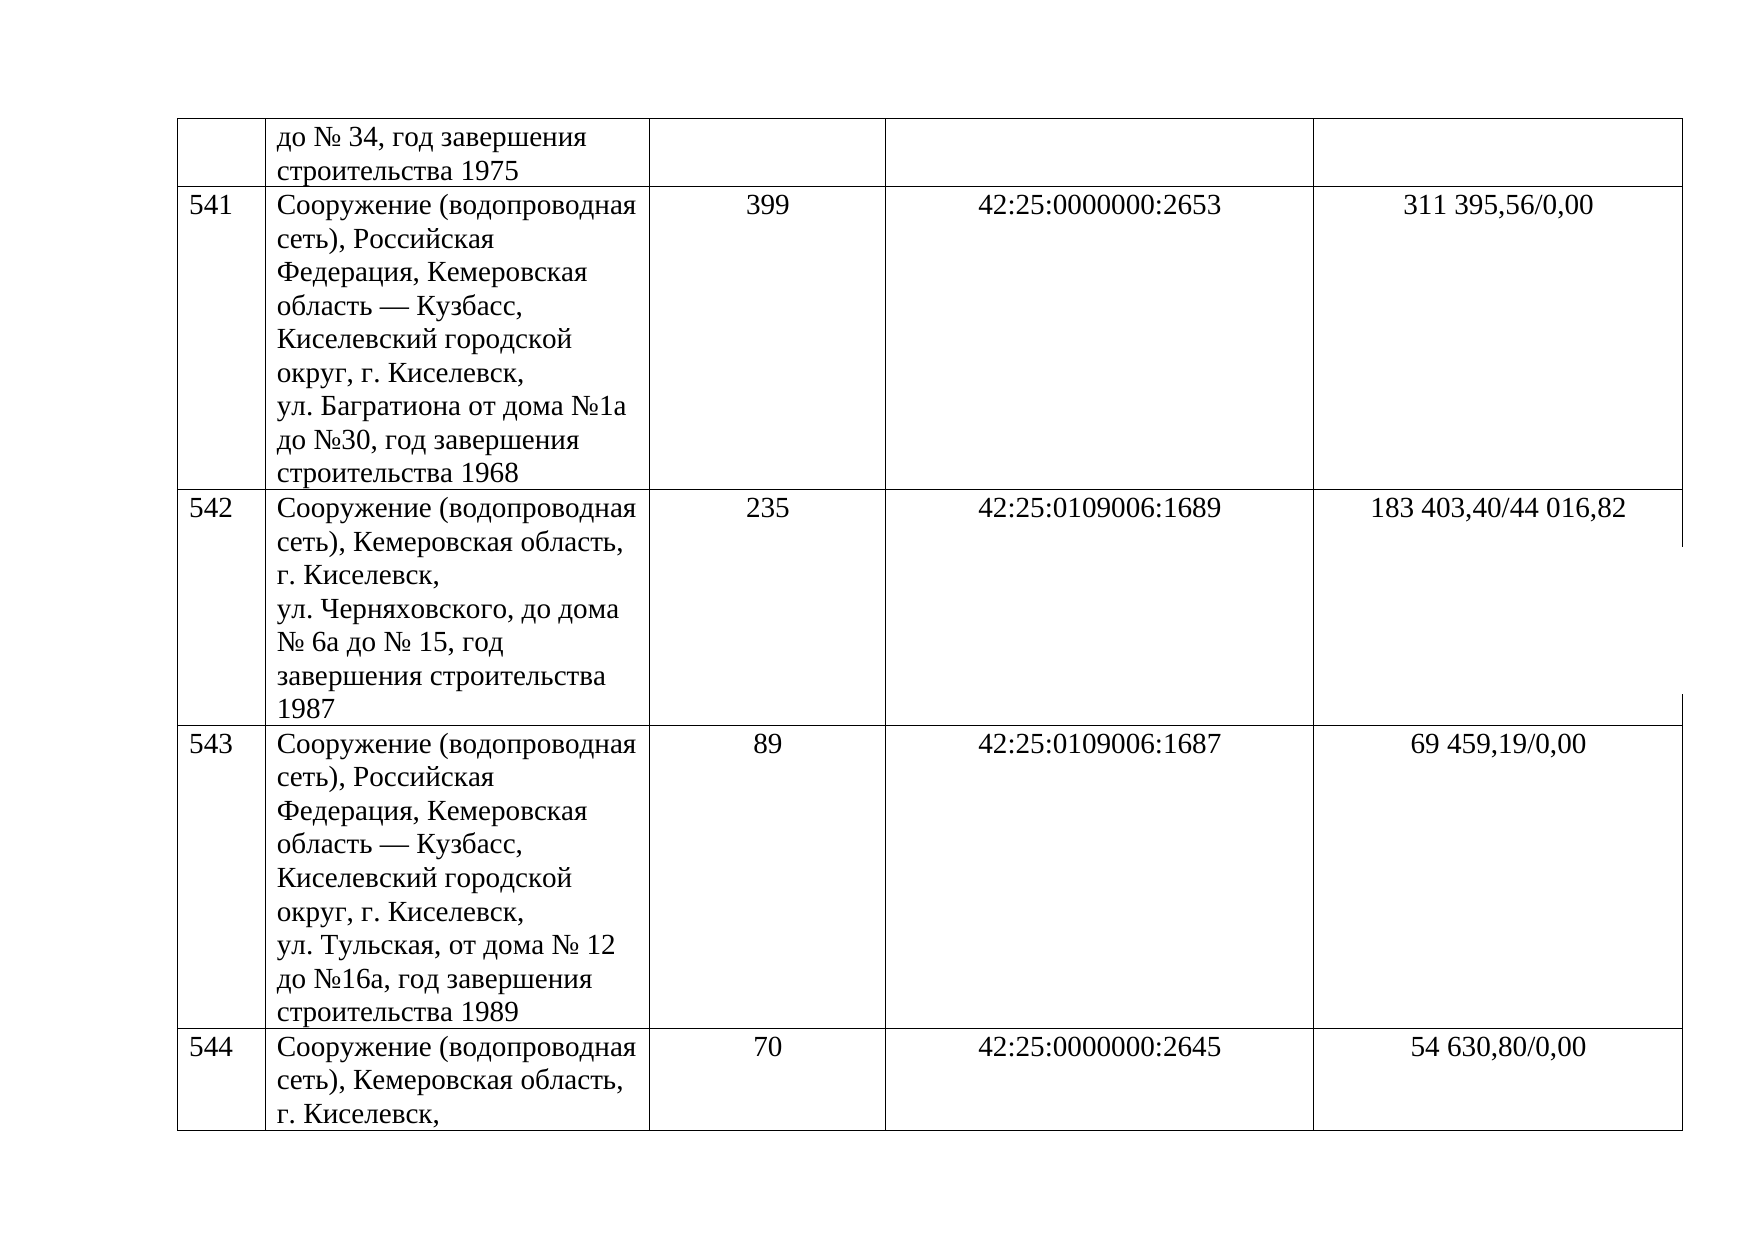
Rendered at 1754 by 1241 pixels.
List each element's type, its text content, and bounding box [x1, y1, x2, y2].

table_cell 42:25:0000000:2653 [886, 187, 1313, 489]
table_cell 54 630,80/0,00 [1314, 1029, 1682, 1129]
table_cell до № 34, год завершения строительства 1975 [266, 119, 649, 186]
table_cell 42:25:0109006:1689 [886, 490, 1313, 725]
table_cell [650, 119, 885, 186]
table_cell 541 [178, 187, 265, 489]
table_cell 183 403,40/44 016,82 [1314, 490, 1682, 725]
table_cell Сооружение (водопроводная сеть), Российская Федерация, Кемеровская область — Кузбасс, Киселевский городской округ, г. Киселевск, ул. Тульская, от дома № 12 до №16а, год завершения строительства 1989 [266, 726, 649, 1028]
table_cell 70 [650, 1029, 885, 1129]
table_cell Сооружение (водопроводная сеть), Кемеровская область, г. Киселевск, [266, 1029, 649, 1129]
table_cell 543 [178, 726, 265, 1028]
table_cell 69 459,19/0,00 [1314, 726, 1682, 1028]
table_cell 42:25:0109006:1687 [886, 726, 1313, 1028]
table_cell 42:25:0000000:2645 [886, 1029, 1313, 1129]
table_cell Сооружение (водопроводная сеть), Кемеровская область, г. Киселевск, ул. Черняховского, до дома № 6а до № 15, год завершения строительства 1987 [266, 490, 649, 725]
table_cell 544 [178, 1029, 265, 1129]
table_cell [178, 119, 265, 186]
table_cell 235 [650, 490, 885, 725]
table_cell [886, 119, 1313, 186]
table_cell 542 [178, 490, 265, 725]
table_cell Сооружение (водопроводная сеть), Российская Федерация, Кемеровская область — Кузбасс, Киселевский городской округ, г. Киселевск, ул. Багратиона от дома №1а до №30, год завершения строительства 1968 [266, 187, 649, 489]
table_cell 311 395,56/0,00 [1314, 187, 1682, 489]
table_cell 399 [650, 187, 885, 489]
table_cell 89 [650, 726, 885, 1028]
table_cell [1314, 119, 1682, 186]
